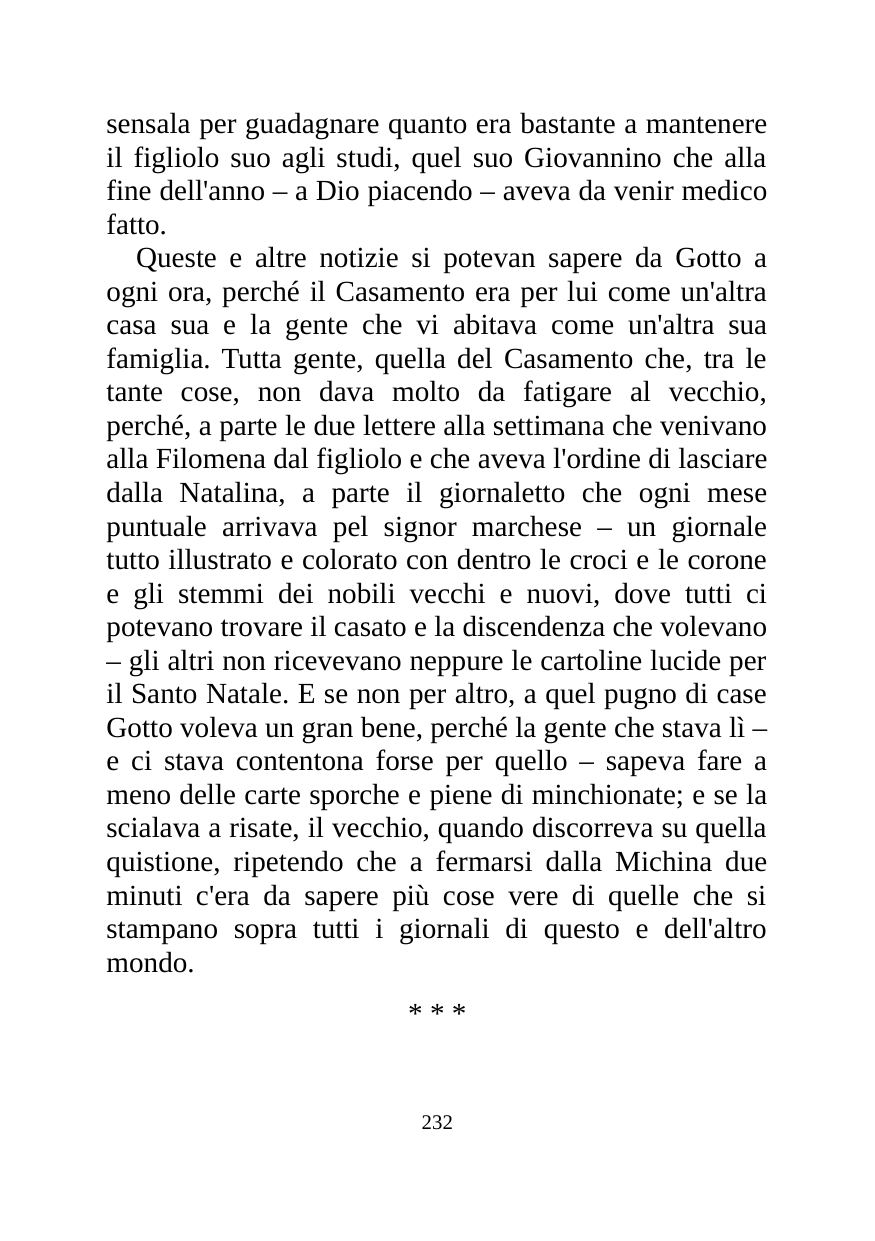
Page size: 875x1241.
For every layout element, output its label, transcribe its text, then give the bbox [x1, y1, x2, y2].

text Queste e altre notizie si potevan sapere da Gotto a ogni ora, perché il Casamento era per lui come un'altra casa sua e la gente che vi abitava come un'altra sua famiglia. Tutta gente, quella del Casamento che, tra le tante cose, non dava molto da fatigare al vecchio, perché, a parte le due lettere alla settimana che venivano alla Filomena dal figliolo e che aveva l'ordine di lasciare dalla Natalina, a parte il giornaletto che ogni mese puntuale arrivava pel signor marchese – un giornale tutto illustrato e colorato con dentro le croci e le corone e gli stemmi dei nobili vecchi e nuovi, dove tutti ci potevano trovare il casato e la discendenza che volevano – gli altri non ricevevano neppure le cartoline lucide per il Santo Natale. E se non per altro, a quel pugno di case Gotto voleva un gran bene, perché la gente che stava lì – e ci stava contentona forse per quello – sapeva fare a meno delle carte sporche e piene di minchionate; e se la scialava a risate, il vecchio, quando discorreva su quella quistione, ripetendo che a fermarsi dalla Michina due minuti c'era da sapere più cose vere di quelle che si stampano sopra tutti i giornali di questo e dell'altro mondo. [106, 240, 768, 978]
text sensala per guadagnare quanto era bastante a mantenere il figliolo suo agli studi, quel suo Giovannino che alla fine dell'anno – a Dio piacendo – aveva da venir medico fatto. [106, 106, 768, 240]
text * * * [106, 996, 768, 1029]
